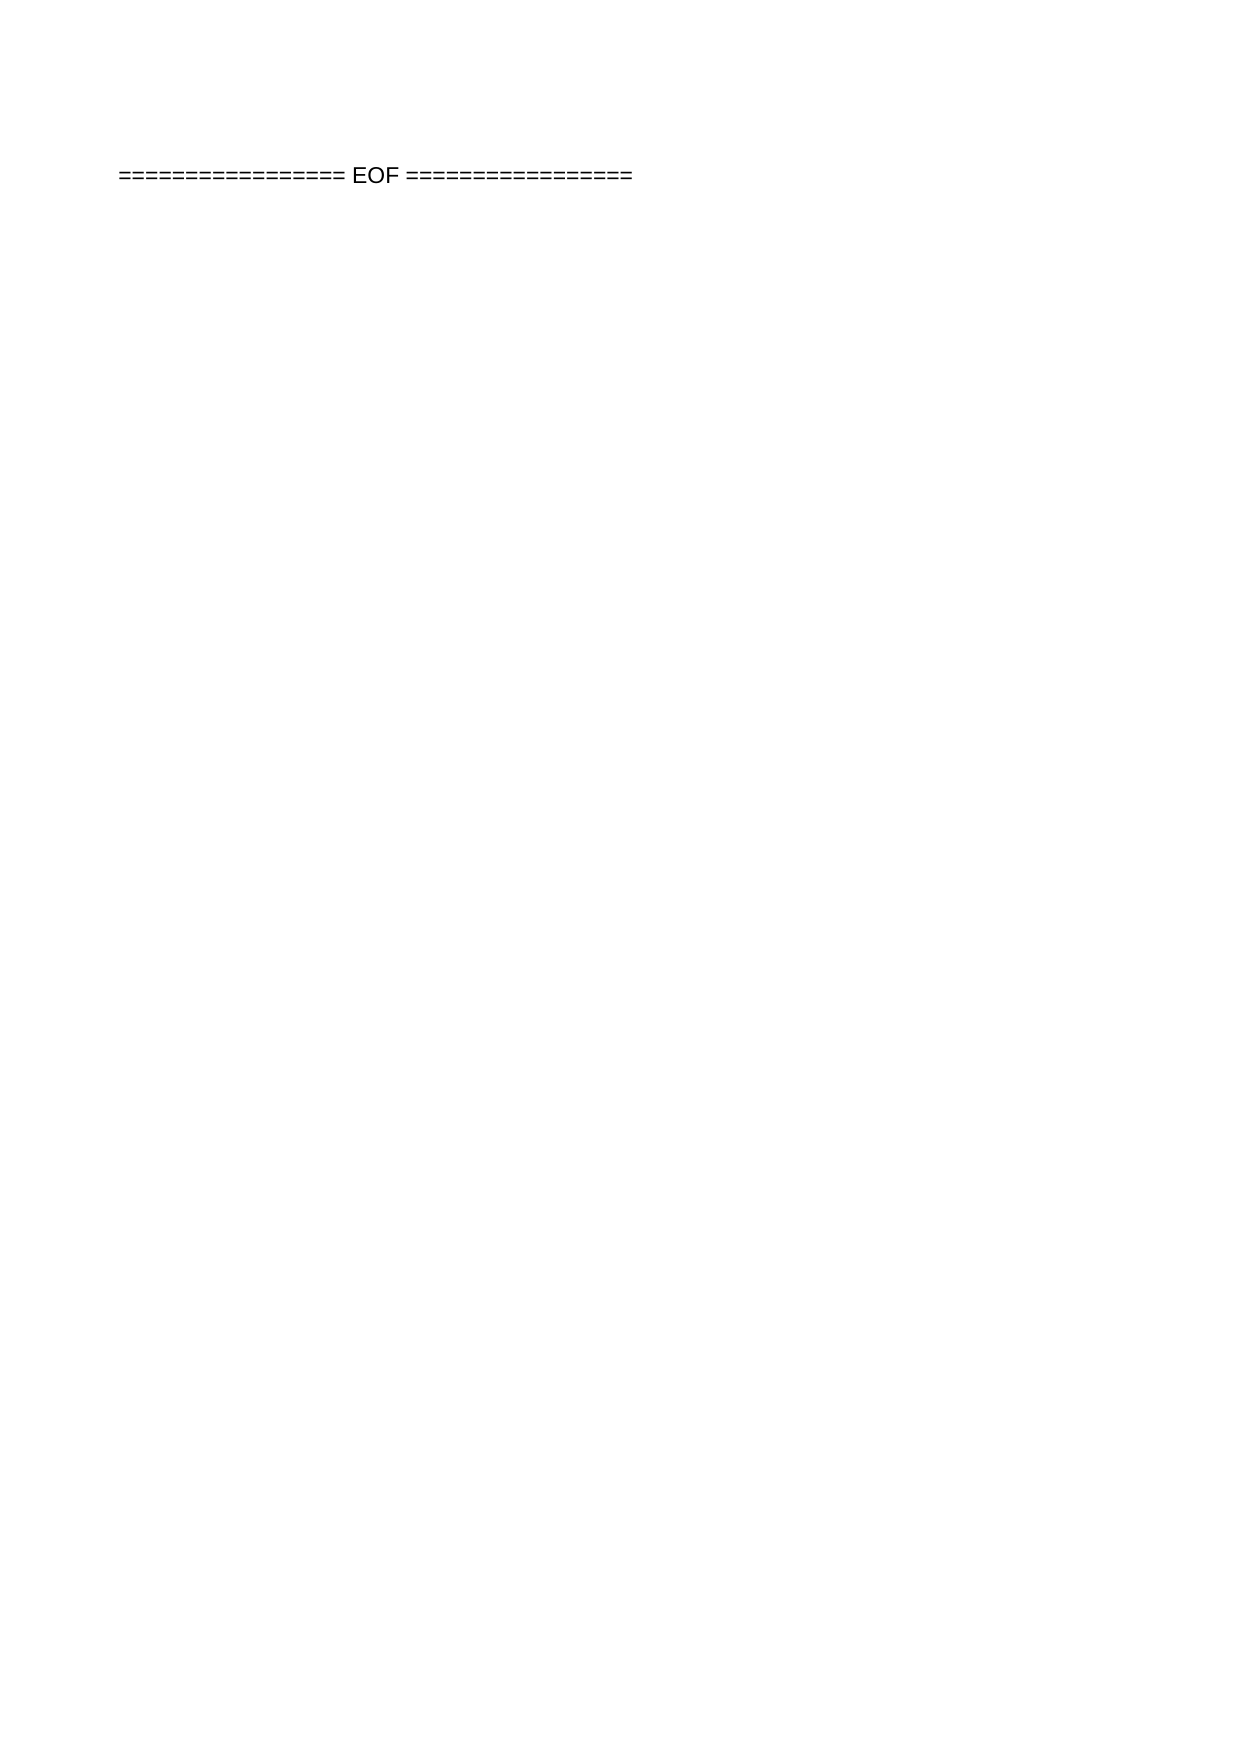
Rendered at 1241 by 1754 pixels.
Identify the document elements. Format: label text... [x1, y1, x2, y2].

text ================= EOF ================= [118, 162, 1122, 188]
